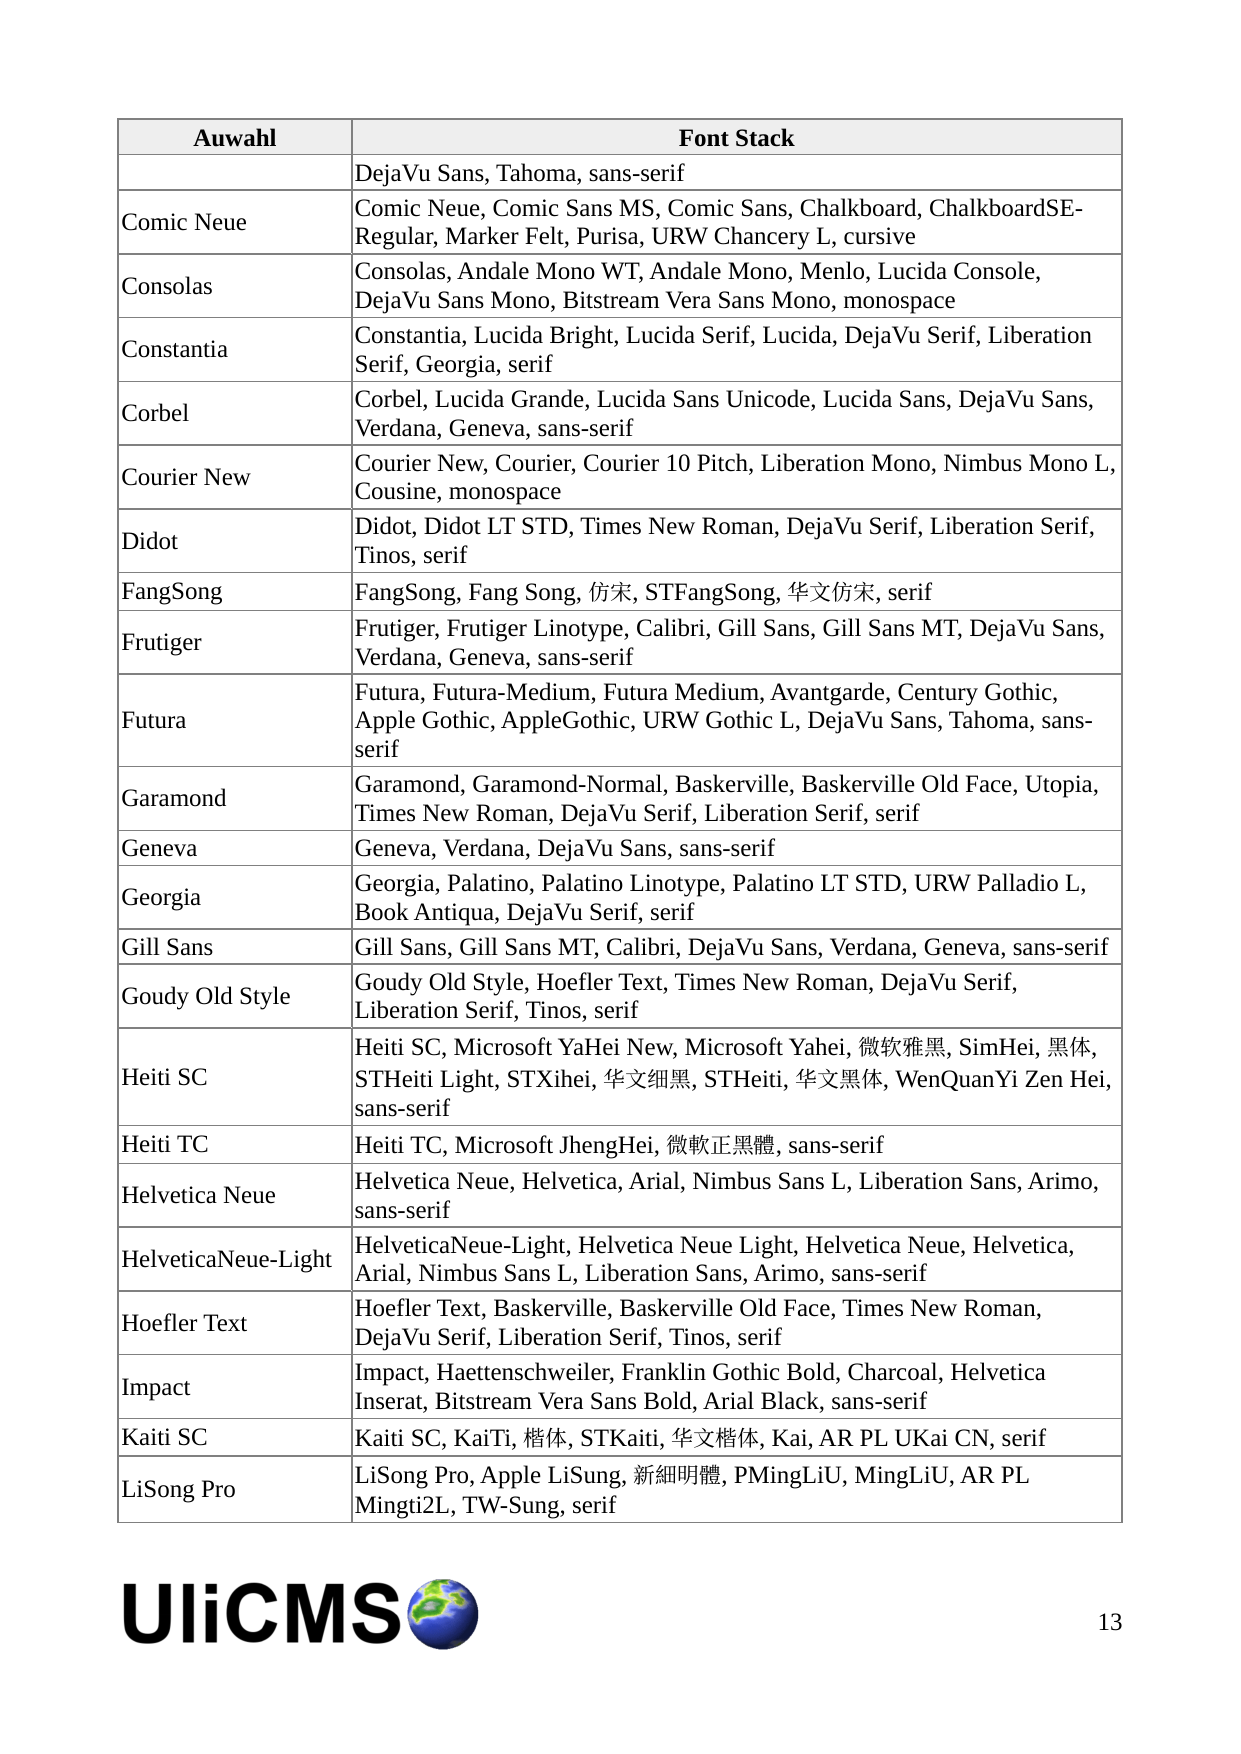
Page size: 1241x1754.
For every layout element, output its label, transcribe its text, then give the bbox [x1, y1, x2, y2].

table_cell Garamond, Garamond-Normal, Baskerville, Baskerville Old Face, Utopia, Times New Roman, DejaVu Serif, Liberation Serif, serif [353, 767, 1121, 829]
table_cell Constantia [119, 318, 351, 381]
table_cell [119, 155, 351, 189]
table_cell Frutiger, Frutiger Linotype, Calibri, Gill Sans, Gill Sans MT, DejaVu Sans, Verdana, Geneva, sans-serif [353, 611, 1121, 673]
table_cell Comic Neue, Comic Sans MS, Comic Sans, Chalkboard, ChalkboardSE-Regular, Marker Felt, Purisa, URW Chancery L, cursive [353, 191, 1121, 253]
table_cell Corbel [119, 382, 351, 444]
table_cell Comic Neue [119, 191, 351, 253]
table_header Auwahl [119, 120, 351, 154]
table_cell Impact, Haettenschweiler, Franklin Gothic Bold, Charcoal, Helvetica Inserat, Bitstream Vera Sans Bold, Arial Black, sans-serif [353, 1355, 1121, 1418]
table_cell Consolas, Andale Mono WT, Andale Mono, Menlo, Lucida Console, DejaVu Sans Mono, Bitstream Vera Sans Mono, monospace [353, 255, 1121, 317]
table_cell Futura, Futura-Medium, Futura Medium, Avantgarde, Century Gothic, Apple Gothic, AppleGothic, URW Gothic L, DejaVu Sans, Tahoma, sans-serif [353, 675, 1121, 766]
table_cell Goudy Old Style [119, 965, 351, 1027]
table_cell Hoefler Text [119, 1292, 351, 1354]
table_cell Hoefler Text, Baskerville, Baskerville Old Face, Times New Roman, DejaVu Serif, Liberation Serif, Tinos, serif [353, 1292, 1121, 1354]
picture [118, 1578, 479, 1652]
table_cell Courier New [119, 446, 351, 508]
table_cell Didot [119, 510, 351, 572]
table_cell Corbel, Lucida Grande, Lucida Sans Unicode, Lucida Sans, DejaVu Sans, Verdana, Geneva, sans-serif [353, 382, 1121, 444]
table_cell Georgia, Palatino, Palatino Linotype, Palatino LT STD, URW Palladio L, Book Antiqua, DejaVu Serif, serif [353, 866, 1121, 928]
table_cell LiSong Pro [119, 1457, 351, 1522]
table_cell Courier New, Courier, Courier 10 Pitch, Liberation Mono, Nimbus Mono L, Cousine, monospace [353, 446, 1121, 508]
table_cell Futura [119, 675, 351, 766]
table_cell Constantia, Lucida Bright, Lucida Serif, Lucida, DejaVu Serif, Liberation Serif, Georgia, serif [353, 318, 1121, 381]
table_cell Helvetica Neue, Helvetica, Arial, Nimbus Sans L, Liberation Sans, Arimo, sans-serif [353, 1164, 1121, 1226]
table_cell Didot, Didot LT STD, Times New Roman, DejaVu Serif, Liberation Serif, Tinos, serif [353, 510, 1121, 572]
table_cell FangSong [119, 573, 351, 609]
table_cell Consolas [119, 255, 351, 317]
table_header Font Stack [353, 120, 1121, 154]
table_cell Kaiti SC [119, 1419, 351, 1455]
table_cell Heiti SC [119, 1029, 351, 1125]
table_cell Georgia [119, 866, 351, 928]
table_cell Heiti TC [119, 1126, 351, 1163]
table_cell Garamond [119, 767, 351, 829]
table_cell Gill Sans, Gill Sans MT, Calibri, DejaVu Sans, Verdana, Geneva, sans-serif [353, 930, 1121, 963]
table_cell Gill Sans [119, 930, 351, 963]
table_cell DejaVu Sans, Tahoma, sans-serif [353, 155, 1121, 189]
table_cell Frutiger [119, 611, 351, 673]
table_cell FangSong, Fang Song, 仿宋, STFangSong, 华文仿宋, serif [353, 573, 1121, 609]
table_cell HelveticaNeue-Light, Helvetica Neue Light, Helvetica Neue, Helvetica, Arial, Nimbus Sans L, Liberation Sans, Arimo, sans-serif [353, 1228, 1121, 1290]
table_cell Geneva [119, 831, 351, 864]
table_cell Geneva, Verdana, DejaVu Sans, sans-serif [353, 831, 1121, 864]
table_cell LiSong Pro, Apple LiSung, 新細明體, PMingLiU, MingLiU, AR PL Mingti2L, TW-Sung, serif [353, 1457, 1121, 1522]
table_cell Helvetica Neue [119, 1164, 351, 1226]
table_cell Goudy Old Style, Hoefler Text, Times New Roman, DejaVu Serif, Liberation Serif, Tinos, serif [353, 965, 1121, 1027]
table_cell Impact [119, 1355, 351, 1418]
table_cell HelveticaNeue-Light [119, 1228, 351, 1290]
table_cell Heiti TC, Microsoft JhengHei, 微軟正黑體, sans-serif [353, 1126, 1121, 1163]
table_cell Kaiti SC, KaiTi, 楷体, STKaiti, 华文楷体, Kai, AR PL UKai CN, serif [353, 1419, 1121, 1455]
table_cell Heiti SC, Microsoft YaHei New, Microsoft Yahei, 微软雅黑, SimHei, 黑体, STHeiti Light, STXihei, 华文细黑, STHeiti, 华文黑体, WenQuanYi Zen Hei, sans-serif [353, 1029, 1121, 1125]
